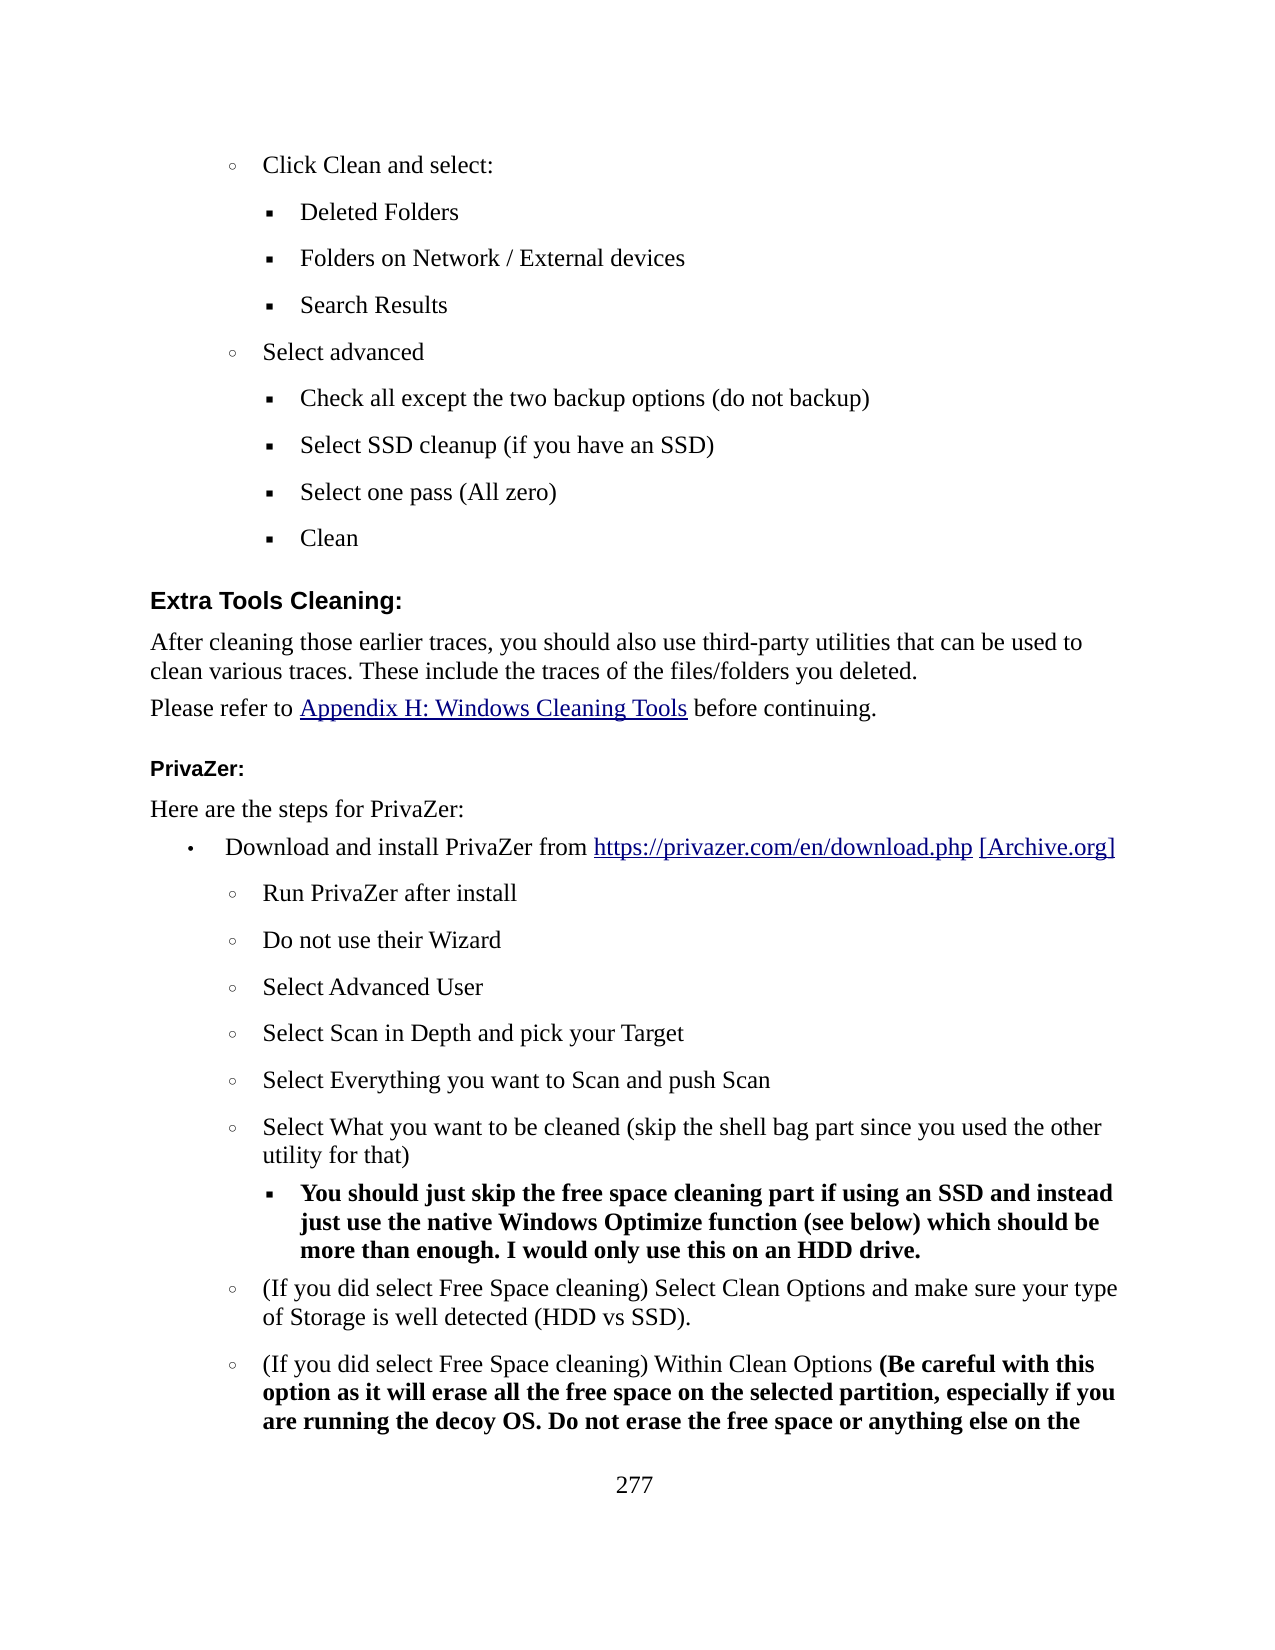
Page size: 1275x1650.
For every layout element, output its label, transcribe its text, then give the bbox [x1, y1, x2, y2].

list Do not use their Wizard [225, 925, 1125, 954]
text After cleaning those earlier traces, you should also use third-party utilities that can be used to clean various traces. These include the traces of the files/folders you deleted. [150, 627, 1125, 684]
list Select What you want to be cleaned (skip the shell bag part since you used the other utility for that) [225, 1112, 1125, 1169]
list Clean [262, 523, 1125, 552]
list Run PrivaZer after install [225, 878, 1125, 907]
list Select advanced [225, 337, 1125, 365]
list Select Advanced User [225, 972, 1125, 1000]
text Please refer to Appendix H: Windows Cleaning Tools before continuing. [150, 693, 1125, 722]
list Select one pass (All zero) [262, 477, 1125, 505]
list Search Results [262, 290, 1125, 319]
list Deleted Folders [262, 197, 1125, 225]
list Folders on Network / External devices [262, 243, 1125, 272]
list Download and install PrivaZer from https://privazer.com/en/download.php [Archive.org] [187, 832, 1125, 860]
text Here are the steps for PrivaZer: [150, 794, 1125, 823]
list Select SSD cleanup (if you have an SSD) [262, 430, 1125, 459]
list Check all except the two backup options (do not backup) [262, 383, 1125, 412]
list Select Everything you want to Scan and push Scan [225, 1065, 1125, 1094]
list Click Clean and select: [225, 150, 1125, 179]
list Select Scan in Depth and pick your Target [225, 1018, 1125, 1047]
subtitle PrivaZer: [150, 756, 1125, 781]
list (If you did select Free Space cleaning) Within Clean Options (Be careful with this option as it will erase all the free space on the selected partition, especially if you are running the decoy OS. Do not erase the free space or anything else on the [225, 1349, 1125, 1435]
subtitle Extra Tools Cleaning: [150, 586, 1125, 614]
list (If you did select Free Space cleaning) Select Clean Options and make sure your type of Storage is well detected (HDD vs SSD). [225, 1273, 1125, 1331]
list You should just skip the free space cleaning part if using an SSD and instead just use the native Windows Optimize function (see below) which should be more than enough. I would only use this on an HDD drive. [262, 1178, 1125, 1264]
